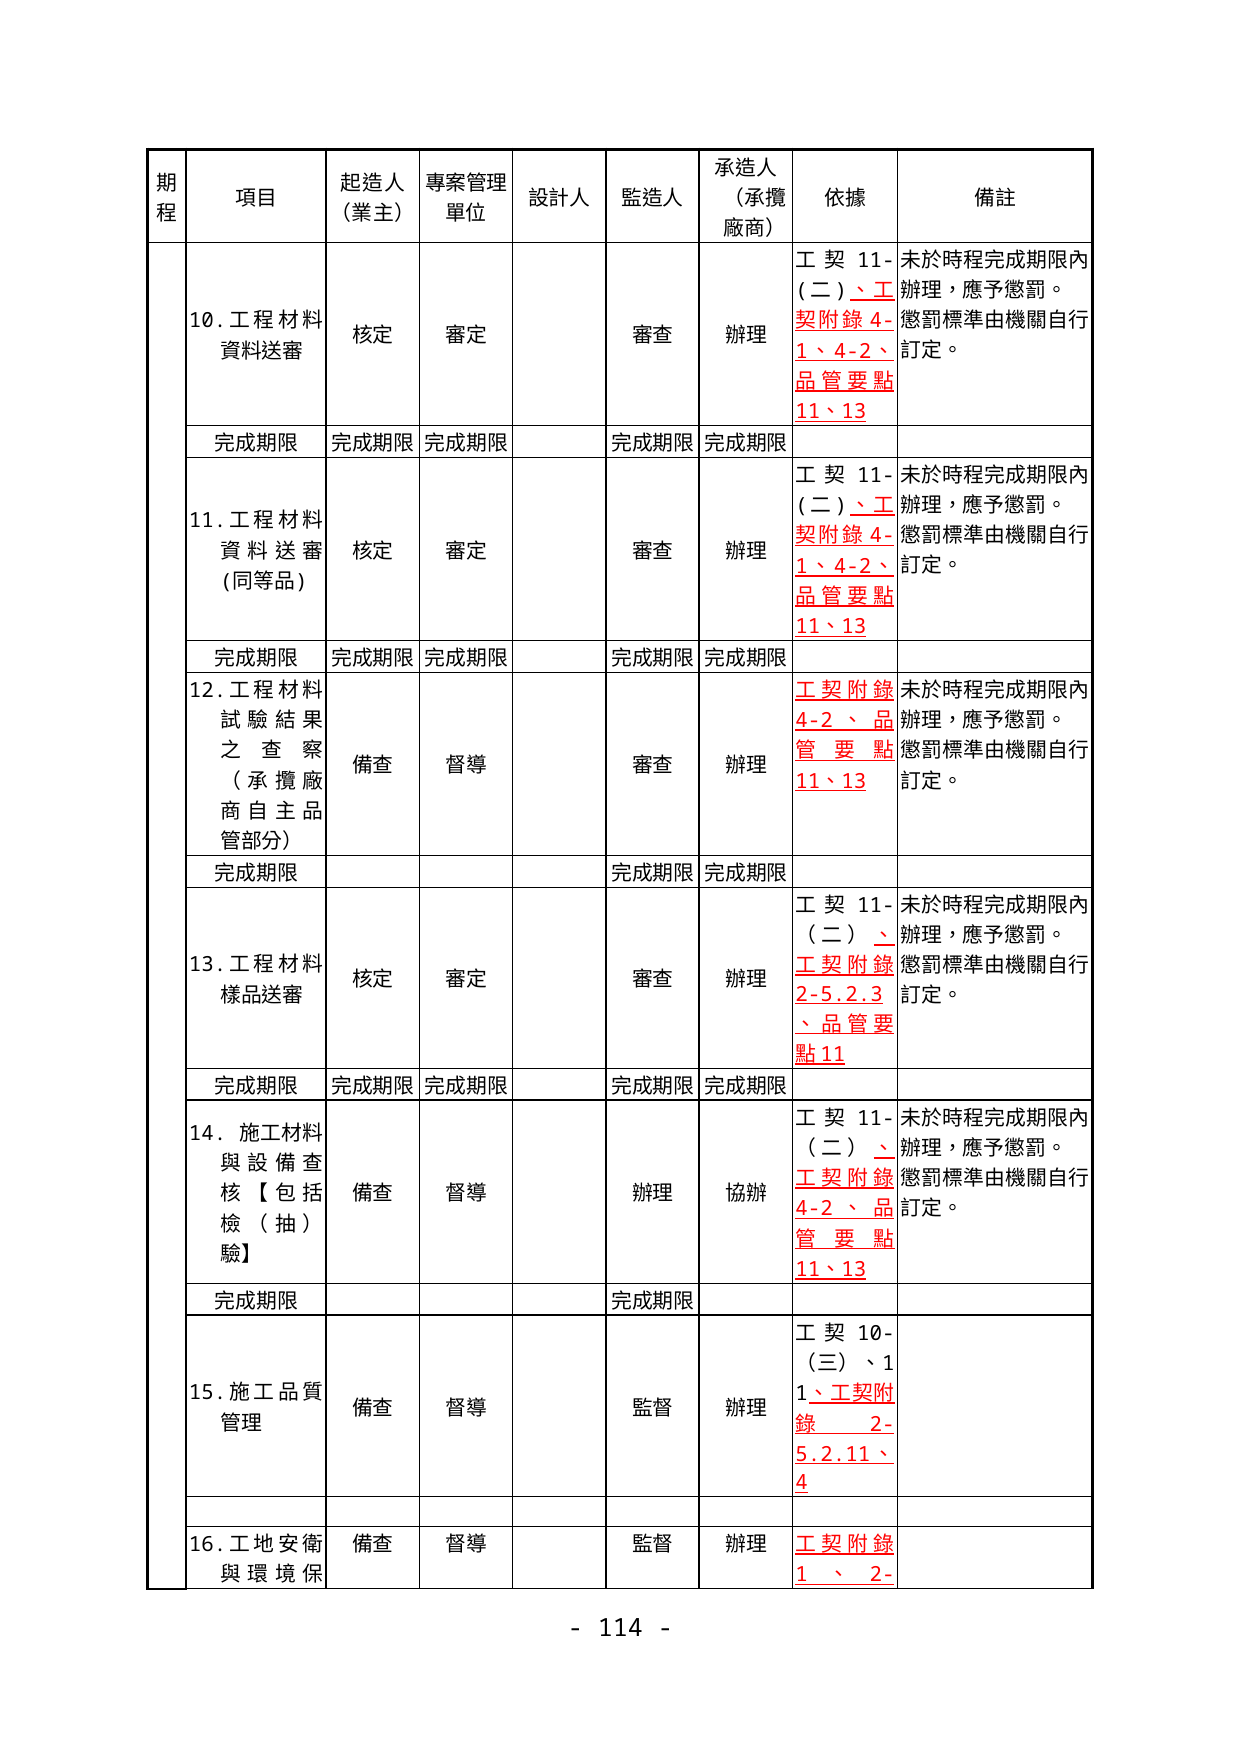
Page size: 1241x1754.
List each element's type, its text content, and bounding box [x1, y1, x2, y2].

table_cell 審定 [420, 243, 512, 425]
table_cell [420, 1284, 512, 1314]
table_cell 核定 [327, 458, 419, 640]
table_cell [327, 1284, 419, 1314]
table_cell [793, 426, 897, 457]
table_cell 完成期限 [187, 856, 325, 886]
table_cell 工契11-（二）、工契附錄2-5.2.3、品管要點11 [793, 888, 897, 1068]
table_cell 完成期限 [187, 1284, 325, 1314]
table_cell 16.工地安衛與環境保 [187, 1527, 325, 1588]
table_header 項目 [187, 151, 325, 241]
table_cell [420, 856, 512, 886]
table_cell [700, 1284, 792, 1314]
table_cell 備查 [327, 1527, 419, 1588]
table_cell 完成期限 [607, 1069, 698, 1099]
table_cell 工契11-（二）、工契附錄4-2、品管要點11、13 [793, 1101, 897, 1282]
table_cell 完成期限 [327, 641, 419, 672]
table_header 承造人（承攬廠商） [700, 151, 792, 241]
table_cell 辦理 [700, 1527, 792, 1588]
table_cell 完成期限 [420, 426, 512, 457]
table_cell 審查 [607, 243, 698, 425]
table_cell 審查 [607, 673, 698, 854]
table_cell 工契11-(二)、工契附錄4-1、4-2、品管要點11、13 [793, 243, 897, 425]
table_cell [327, 1497, 419, 1526]
table_cell [607, 1497, 698, 1526]
table_cell 完成期限 [327, 426, 419, 457]
table_cell 核定 [327, 243, 419, 425]
table_cell 辦理 [700, 243, 792, 425]
table_cell [793, 1497, 897, 1526]
table_cell 完成期限 [607, 856, 698, 886]
table_cell 督導 [420, 673, 512, 854]
table_cell 完成期限 [607, 426, 698, 457]
table_header 設計人 [513, 151, 605, 241]
table_cell 審查 [607, 888, 698, 1068]
table_cell 未於時程完成期限內辦理，應予懲罰。 懲罰標準由機關自行訂定。 [898, 1101, 1091, 1282]
table_cell [700, 1497, 792, 1526]
table_header 備註 [898, 151, 1091, 241]
table_cell 完成期限 [700, 1069, 792, 1099]
table_cell 協辦 [700, 1101, 792, 1282]
table_cell 完成期限 [187, 1069, 325, 1099]
table_cell [513, 1101, 605, 1282]
table_cell 核定 [327, 888, 419, 1068]
table_cell [513, 458, 605, 640]
table_cell 督導 [420, 1527, 512, 1588]
table_header 起造人（業主） [327, 151, 419, 241]
table_cell [898, 1284, 1091, 1314]
table_cell 辦理 [700, 888, 792, 1068]
table_cell 完成期限 [420, 641, 512, 672]
table_cell [513, 426, 605, 457]
table_cell [793, 856, 897, 886]
table_cell 工契附錄1、2- [793, 1527, 897, 1588]
table_cell [513, 673, 605, 854]
table_cell 完成期限 [607, 641, 698, 672]
table_cell 審查 [607, 458, 698, 640]
table_cell 備查 [327, 1101, 419, 1282]
table_cell 完成期限 [187, 426, 325, 457]
table_cell [513, 856, 605, 886]
table_cell 完成期限 [187, 641, 325, 672]
table_cell [898, 1497, 1091, 1526]
table_cell 辦理 [700, 458, 792, 640]
table_cell [898, 1527, 1091, 1588]
table_cell [513, 1527, 605, 1588]
table_cell 10.工程材料資料送審 [187, 243, 325, 425]
table_cell 完成期限 [420, 1069, 512, 1099]
table_cell 監督 [607, 1316, 698, 1496]
table_cell [513, 888, 605, 1068]
table_cell 13.工程材料樣品送審 [187, 888, 325, 1068]
table_cell 工契10-（三）、11、工契附錄2-5.2.11、4 [793, 1316, 897, 1496]
table_cell [793, 641, 897, 672]
table_cell 督導 [420, 1101, 512, 1282]
table_cell 辦理 [607, 1101, 698, 1282]
table_cell 14. 施工材料與設備查核【包括檢（抽）驗】 [187, 1101, 325, 1282]
table_cell [513, 1316, 605, 1496]
table_cell [793, 1069, 897, 1099]
table_cell [327, 856, 419, 886]
table_cell 工契附錄4-2、品管要點11、13 [793, 673, 897, 854]
table_header 依據 [793, 151, 897, 241]
table_cell 15.施工品質管理 [187, 1316, 325, 1496]
table_cell 完成期限 [327, 1069, 419, 1099]
table_cell [513, 243, 605, 425]
table_cell 完成期限 [700, 426, 792, 457]
table_cell [898, 641, 1091, 672]
table_header 專案管理單位 [420, 151, 512, 241]
table_cell 審定 [420, 458, 512, 640]
table_cell [898, 1316, 1091, 1496]
table_cell 辦理 [700, 673, 792, 854]
table_cell 備查 [327, 673, 419, 854]
table_cell [898, 856, 1091, 886]
table_cell [513, 1284, 605, 1314]
table_cell 備查 [327, 1316, 419, 1496]
table_cell [149, 243, 185, 1588]
table_cell 監督 [607, 1527, 698, 1588]
table_cell 工契11-(二)、工契附錄4-1、4-2、品管要點11、13 [793, 458, 897, 640]
table_cell [513, 1497, 605, 1526]
table_cell 未於時程完成期限內辦理，應予懲罰。 懲罰標準由機關自行訂定。 [898, 243, 1091, 425]
table_cell [420, 1497, 512, 1526]
table_cell [513, 641, 605, 672]
table_cell [898, 426, 1091, 457]
table_cell [898, 1069, 1091, 1099]
table_cell [187, 1497, 325, 1526]
table_cell 未於時程完成期限內辦理，應予懲罰。 懲罰標準由機關自行訂定。 [898, 673, 1091, 854]
table_cell 完成期限 [700, 641, 792, 672]
table_cell 完成期限 [700, 856, 792, 886]
table_cell 完成期限 [607, 1284, 698, 1314]
table_cell 審定 [420, 888, 512, 1068]
table_header 期程 [149, 151, 185, 241]
table_header 監造人 [607, 151, 698, 241]
table_cell 督導 [420, 1316, 512, 1496]
table_cell 12.工程材料試驗結果之查察（承攬廠商自主品管部分） [187, 673, 325, 854]
table_cell 辦理 [700, 1316, 792, 1496]
table_cell 未於時程完成期限內辦理，應予懲罰。 懲罰標準由機關自行訂定。 [898, 458, 1091, 640]
table_cell 11.工程材料資料送審(同等品) [187, 458, 325, 640]
table_cell [793, 1284, 897, 1314]
table_cell 未於時程完成期限內辦理，應予懲罰。 懲罰標準由機關自行訂定。 [898, 888, 1091, 1068]
table_cell [513, 1069, 605, 1099]
